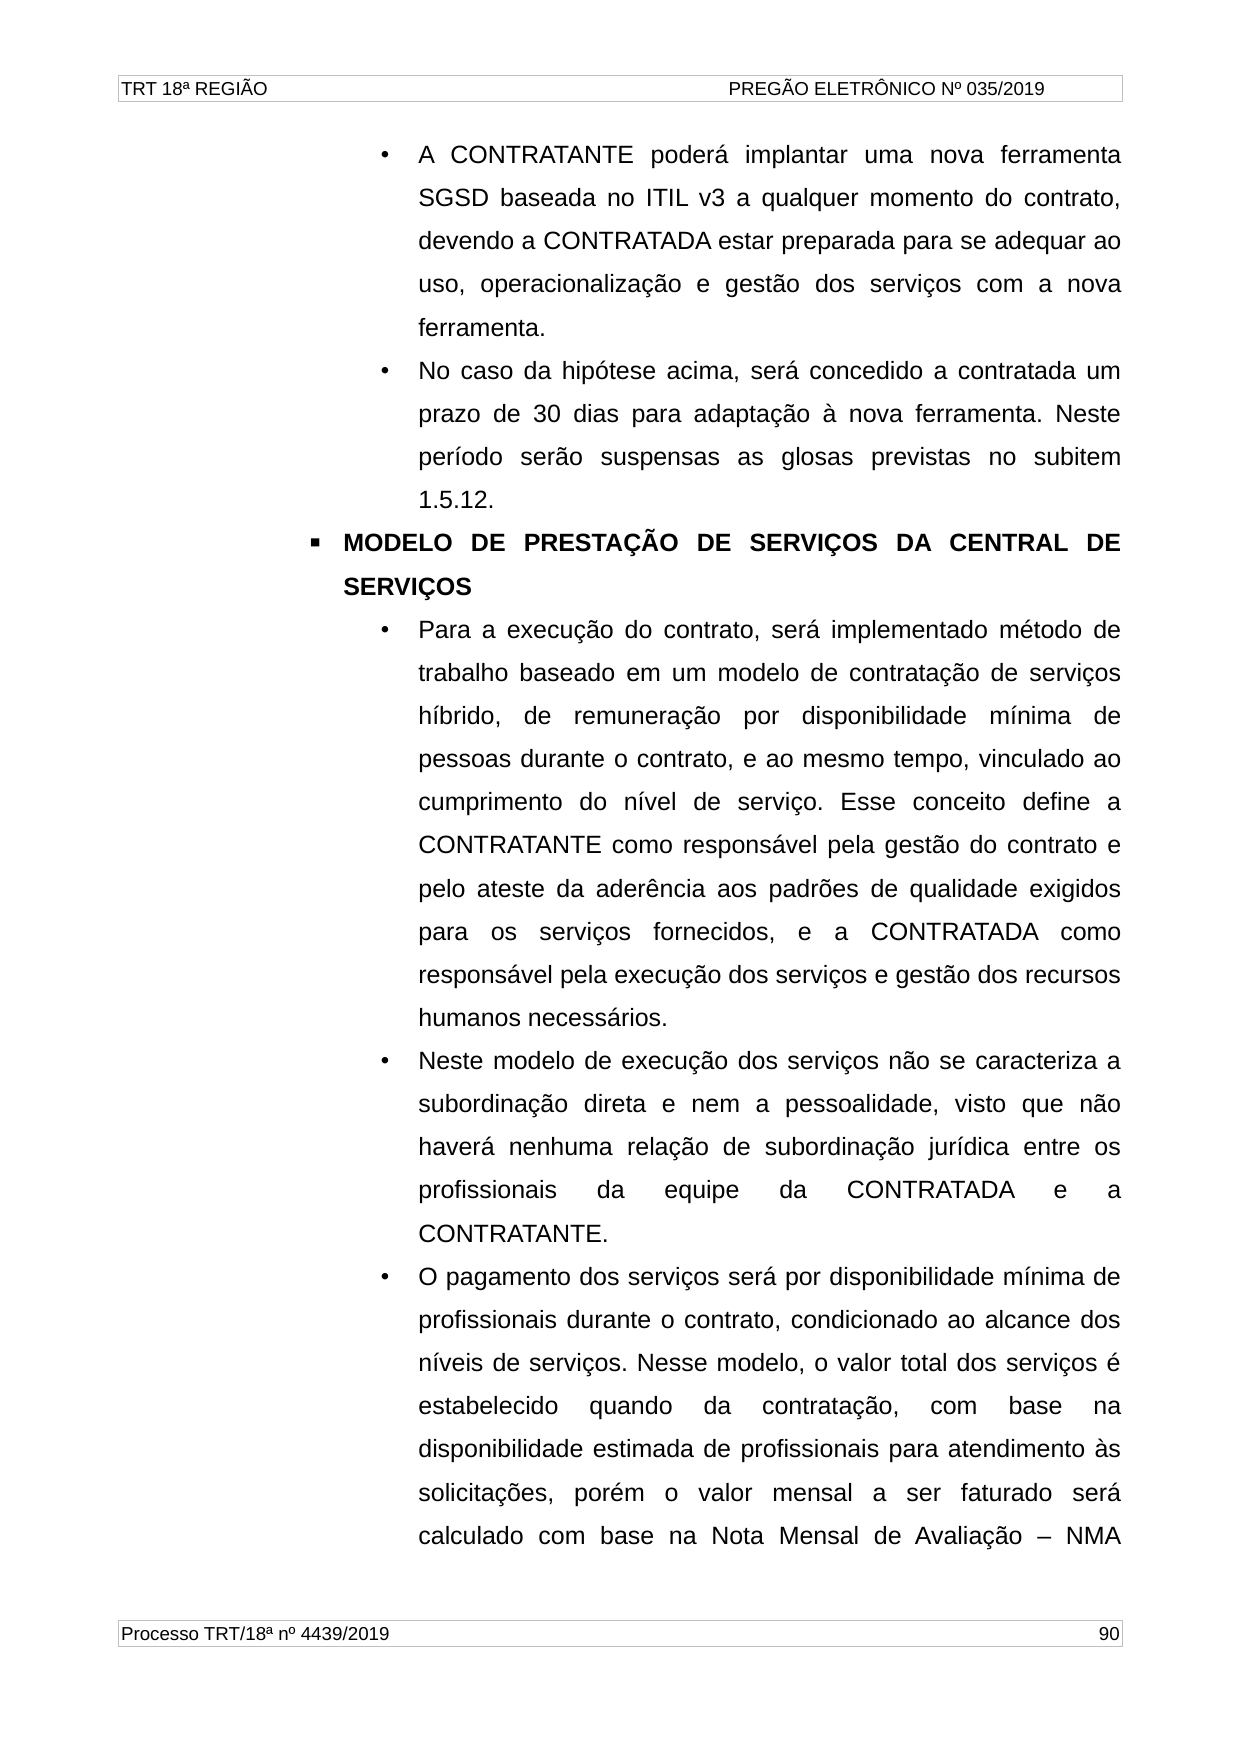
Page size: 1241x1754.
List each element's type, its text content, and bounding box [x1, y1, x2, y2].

list No caso da hipótese acima, será concedido a contratada um prazo de 30 dias para adaptação à nova ferramenta. Neste período serão suspensas as glosas previstas no subitem 1.5.12. [381, 356, 1122, 514]
list O pagamento dos serviços será por disponibilidade mínima de profissionais durante o contrato, condicionado ao alcance dos níveis de serviços. Nesse modelo, o valor total dos serviços é estabelecido quando da contratação, com base na disponibilidade estimada de profissionais para atendimento às solicitações, porém o valor mensal a ser faturado será calculado com base na Nota Mensal de Avaliação – NMA [381, 1262, 1122, 1549]
list Neste modelo de execução dos serviços não se caracteriza a subordinação direta e nem a pessoalidade, visto que não haverá nenhuma relação de subordinação jurídica entre os profissionais da equipe da CONTRATADA e a CONTRATANTE. [381, 1046, 1122, 1247]
list Para a execução do contrato, será implementado método de trabalho baseado em um modelo de contratação de serviços híbrido, de remuneração por disponibilidade mínima de pessoas durante o contrato, e ao mesmo tempo, vinculado ao cumprimento do nível de serviço. Esse conceito define a CONTRATANTE como responsável pela gestão do contrato e pelo ateste da aderência aos padrões de qualidade exigidos para os serviços fornecidos, e a CONTRATADA como responsável pela execução dos serviços e gestão dos recursos humanos necessários. [381, 615, 1122, 1032]
list A CONTRATANTE poderá implantar uma nova ferramenta SGSD baseada no ITIL v3 a qualquer momento do contrato, devendo a CONTRATADA estar preparada para se adequar ao uso, operacionalização e gestão dos serviços com a nova ferramenta. [381, 140, 1122, 341]
list MODELO DE PRESTAÇÃO DE SERVIÇOS DA CENTRAL DE SERVIÇOS [306, 528, 1122, 600]
